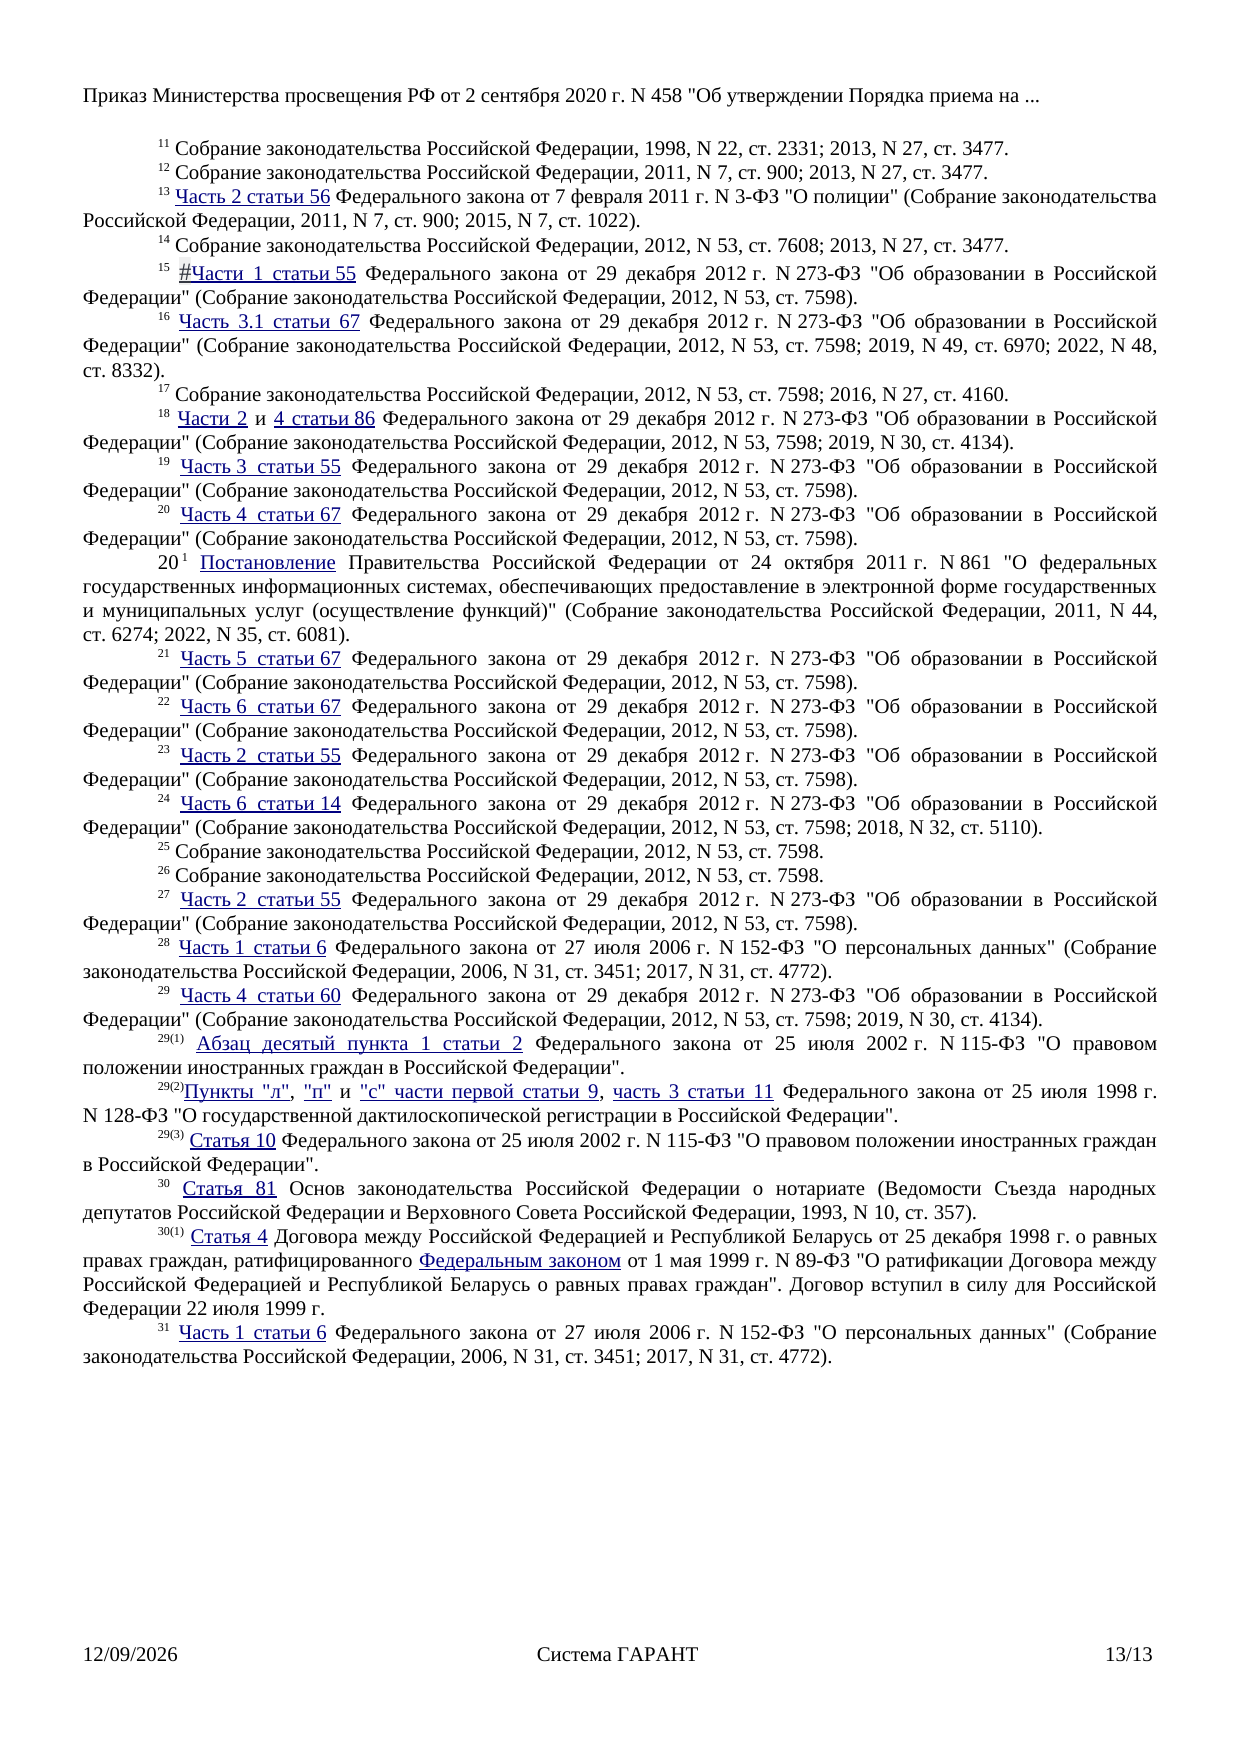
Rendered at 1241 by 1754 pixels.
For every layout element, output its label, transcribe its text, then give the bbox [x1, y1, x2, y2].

text 30 Статья 81 Основ законодательства Российской Федерации о нотариате (Ведомости Съезда народных депутатов Российской Федерации и Верховного Совета Российской Федерации, 1993, N 10, ст. 357). [83, 1176, 1157, 1224]
text 24 Часть 6 статьи 14 Федерального закона от 29 декабря 2012 г. N 273-ФЗ "Об образовании в Российской Федерации" (Собрание законодательства Российской Федерации, 2012, N 53, ст. 7598; 2018, N 32, ст. 5110). [83, 791, 1157, 839]
text 13 Часть 2 статьи 56 Федерального закона от 7 февраля 2011 г. N 3-ФЗ "О полиции" (Собрание законодательства Российской Федерации, 2011, N 7, ст. 900; 2015, N 7, ст. 1022). [83, 184, 1157, 232]
text 29(2)Пункты "л", "п" и "с" части первой статьи 9, часть 3 статьи 11 Федерального закона от 25 июля 1998 г. N 128-ФЗ "О государственной дактилоскопической регистрации в Российской Федерации". [83, 1079, 1157, 1127]
text 18 Части 2 и 4 статьи 86 Федерального закона от 29 декабря 2012 г. N 273-ФЗ "Об образовании в Российской Федерации" (Собрание законодательства Российской Федерации, 2012, N 53, 7598; 2019, N 30, ст. 4134). [83, 406, 1157, 454]
text 26 Собрание законодательства Российской Федерации, 2012, N 53, ст. 7598. [83, 863, 1157, 887]
text 29(3) Статья 10 Федерального закона от 25 июля 2002 г. N 115-ФЗ "О правовом положении иностранных граждан в Российской Федерации". [83, 1127, 1157, 1176]
text 22 Часть 6 статьи 67 Федерального закона от 29 декабря 2012 г. N 273-ФЗ "Об образовании в Российской Федерации" (Собрание законодательства Российской Федерации, 2012, N 53, ст. 7598). [83, 694, 1157, 742]
text 12 Собрание законодательства Российской Федерации, 2011, N 7, ст. 900; 2013, N 27, ст. 3477. [83, 160, 1157, 184]
text 21 Часть 5 статьи 67 Федерального закона от 29 декабря 2012 г. N 273-ФЗ "Об образовании в Российской Федерации" (Собрание законодательства Российской Федерации, 2012, N 53, ст. 7598). [83, 646, 1157, 694]
text 20 1 Постановление Правительства Российской Федерации от 24 октября 2011 г. N 861 "О федеральных государственных информационных системах, обеспечивающих предоставление в электронной форме государственных и муниципальных услуг (осуществление функций)" (Собрание законодательства Российской Федерации, 2011, N 44, ст. 6274; 2022, N 35, ст. 6081). [83, 550, 1157, 646]
text 17 Собрание законодательства Российской Федерации, 2012, N 53, ст. 7598; 2016, N 27, ст. 4160. [83, 382, 1157, 406]
text 19 Часть 3 статьи 55 Федерального закона от 29 декабря 2012 г. N 273-ФЗ "Об образовании в Российской Федерации" (Собрание законодательства Российской Федерации, 2012, N 53, ст. 7598). [83, 454, 1157, 502]
text 14 Собрание законодательства Российской Федерации, 2012, N 53, ст. 7608; 2013, N 27, ст. 3477. [83, 232, 1157, 257]
text 20 Часть 4 статьи 67 Федерального закона от 29 декабря 2012 г. N 273-ФЗ "Об образовании в Российской Федерации" (Собрание законодательства Российской Федерации, 2012, N 53, ст. 7598). [83, 502, 1157, 550]
text 30(1) Статья 4 Договора между Российской Федерацией и Республикой Беларусь от 25 декабря 1998 г. о равных правах граждан, ратифицированного Федеральным законом от 1 мая 1999 г. N 89-ФЗ "О ратификации Договора между Российской Федерацией и Республикой Беларусь о равных правах граждан". Договор вступил в силу для Российской Федерации 22 июля 1999 г. [83, 1224, 1157, 1320]
text 11 Собрание законодательства Российской Федерации, 1998, N 22, ст. 2331; 2013, N 27, ст. 3477. [83, 136, 1157, 160]
text 25 Собрание законодательства Российской Федерации, 2012, N 53, ст. 7598. [83, 839, 1157, 863]
text 29(1) Абзац десятый пункта 1 статьи 2 Федерального закона от 25 июля 2002 г. N 115-ФЗ "О правовом положении иностранных граждан в Российской Федерации". [83, 1031, 1157, 1079]
text 23 Часть 2 статьи 55 Федерального закона от 29 декабря 2012 г. N 273-ФЗ "Об образовании в Российской Федерации" (Собрание законодательства Российской Федерации, 2012, N 53, ст. 7598). [83, 742, 1157, 791]
text 15 #Части 1 статьи 55 Федерального закона от 29 декабря 2012 г. N 273-ФЗ "Об образовании в Российской Федерации" (Собрание законодательства Российской Федерации, 2012, N 53, ст. 7598). [83, 257, 1157, 309]
text 27 Часть 2 статьи 55 Федерального закона от 29 декабря 2012 г. N 273-ФЗ "Об образовании в Российской Федерации" (Собрание законодательства Российской Федерации, 2012, N 53, ст. 7598). [83, 887, 1157, 935]
text 28 Часть 1 статьи 6 Федерального закона от 27 июля 2006 г. N 152-ФЗ "О персональных данных" (Собрание законодательства Российской Федерации, 2006, N 31, ст. 3451; 2017, N 31, ст. 4772). [83, 935, 1157, 983]
text 29 Часть 4 статьи 60 Федерального закона от 29 декабря 2012 г. N 273-ФЗ "Об образовании в Российской Федерации" (Собрание законодательства Российской Федерации, 2012, N 53, ст. 7598; 2019, N 30, ст. 4134). [83, 983, 1157, 1031]
text 16 Часть 3.1 статьи 67 Федерального закона от 29 декабря 2012 г. N 273-ФЗ "Об образовании в Российской Федерации" (Собрание законодательства Российской Федерации, 2012, N 53, ст. 7598; 2019, N 49, ст. 6970; 2022, N 48, ст. 8332). [83, 309, 1157, 382]
text 31 Часть 1 статьи 6 Федерального закона от 27 июля 2006 г. N 152-ФЗ "О персональных данных" (Собрание законодательства Российской Федерации, 2006, N 31, ст. 3451; 2017, N 31, ст. 4772). [83, 1320, 1157, 1368]
